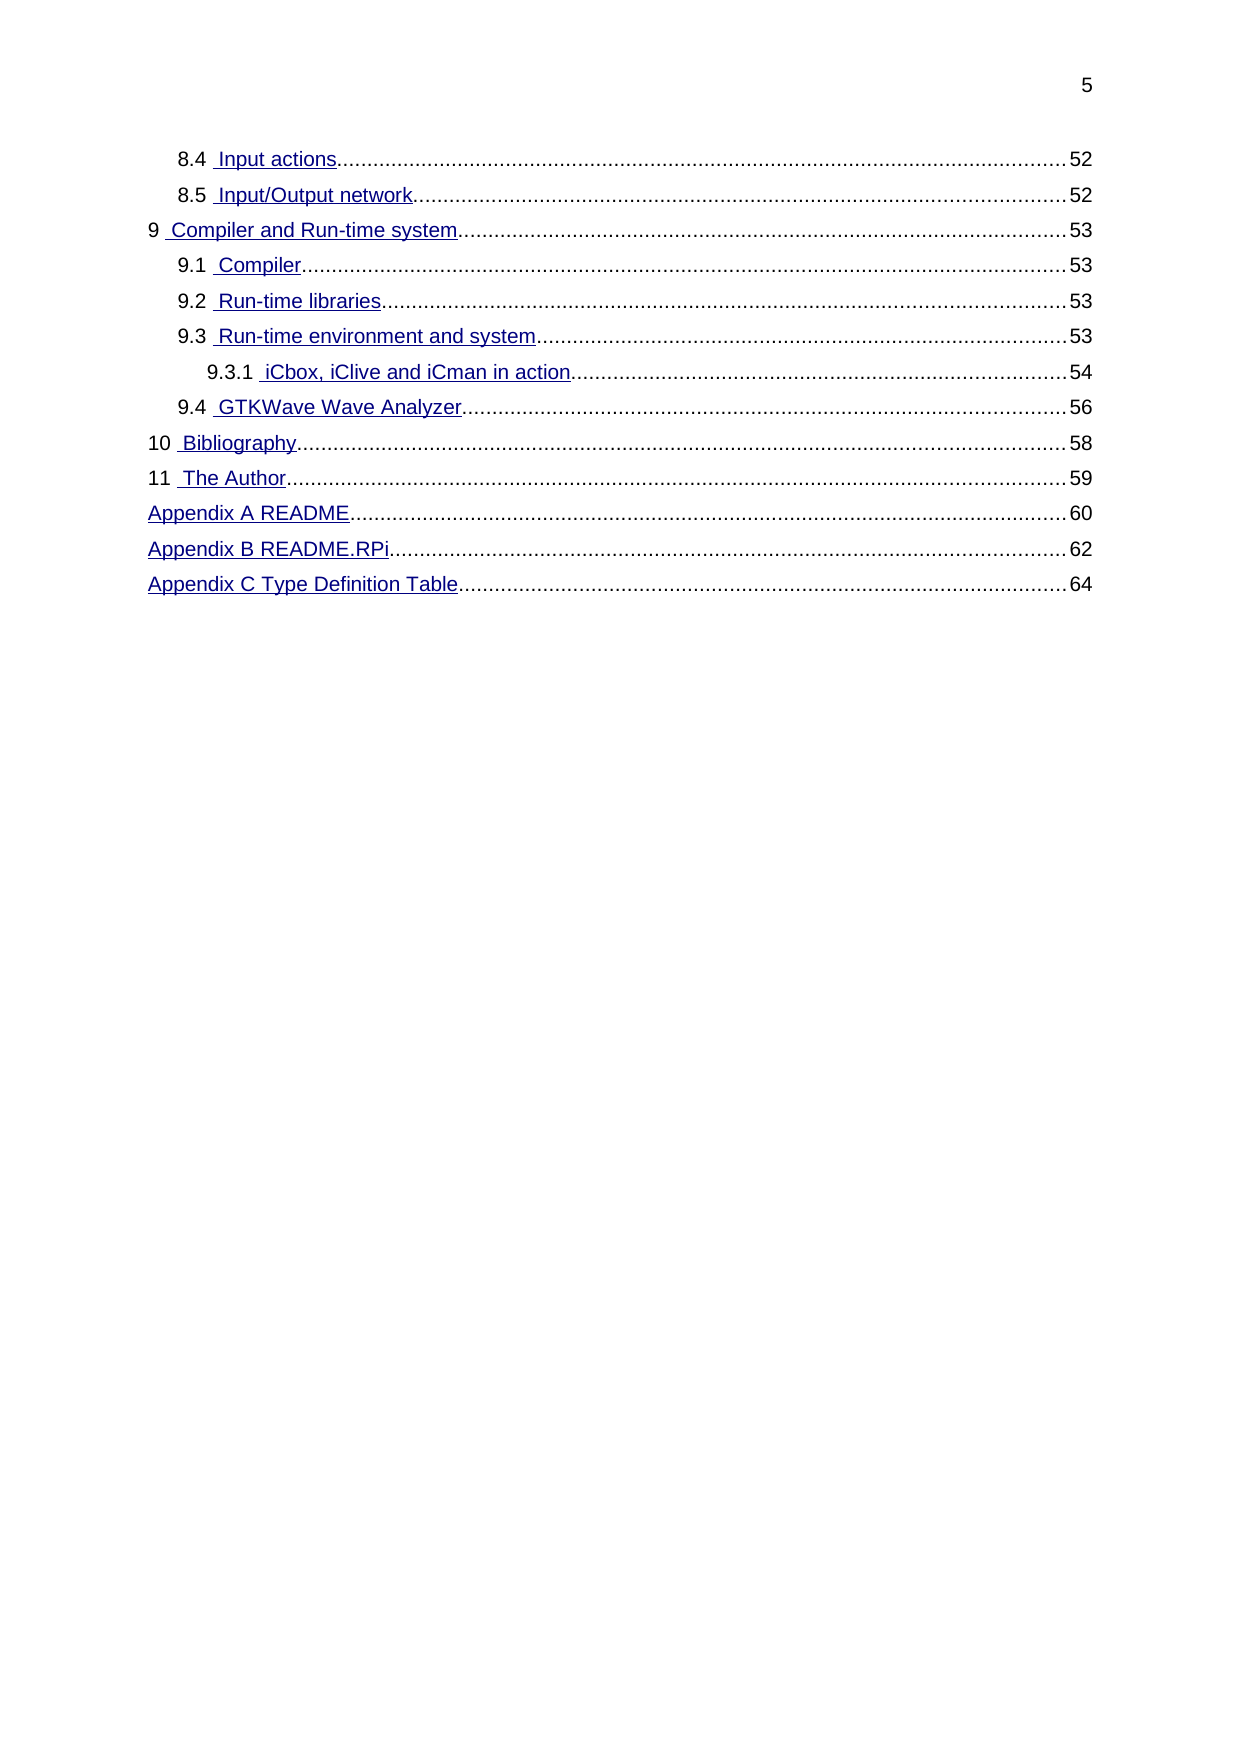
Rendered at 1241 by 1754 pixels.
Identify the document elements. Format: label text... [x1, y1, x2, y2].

text 10 Bibliography 58 [148, 431, 1092, 455]
text 9 Compiler and Run-time system 53 [148, 218, 1092, 242]
text Appendix C Type Definition Table 64 [148, 573, 1092, 596]
text 8.5 Input/Output network 52 [177, 183, 1092, 207]
text Appendix B README.RPi 62 [148, 537, 1092, 561]
text Appendix A README 60 [148, 502, 1092, 526]
text 11 The Author 59 [148, 466, 1092, 490]
text 9.3 Run-time environment and system 53 [177, 325, 1092, 348]
text 9.2 Run-time libraries 53 [177, 289, 1092, 313]
text 9.3.1 iCbox, iClive and iCman in action 54 [207, 360, 1092, 384]
text 9.1 Compiler 53 [177, 254, 1092, 278]
text 9.4 GTKWave Wave Analyzer 56 [177, 396, 1092, 419]
text 8.4 Input actions 52 [177, 148, 1092, 171]
